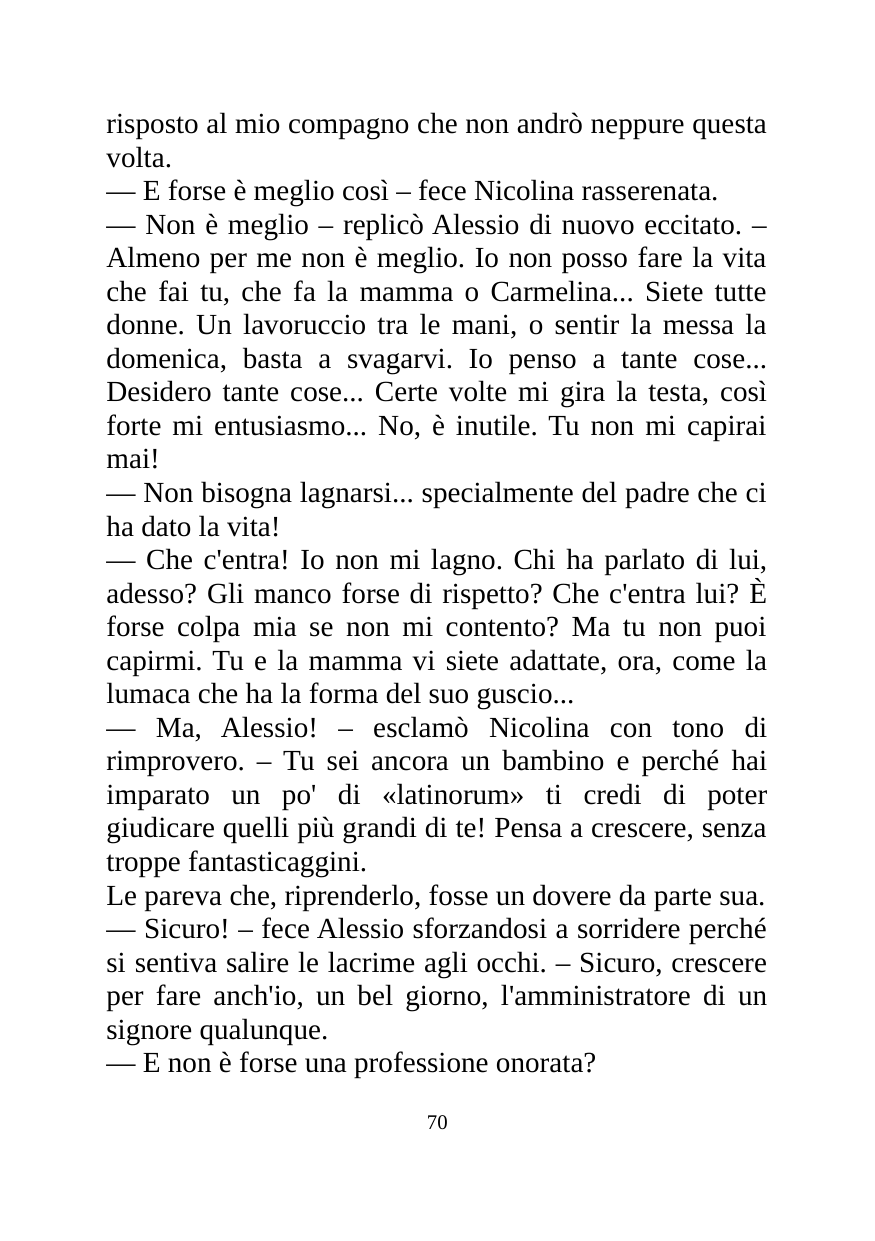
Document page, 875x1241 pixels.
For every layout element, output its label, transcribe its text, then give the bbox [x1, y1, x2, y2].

text Le pareva che, riprenderlo, fosse un dovere da parte sua. [106, 878, 768, 911]
text — Ma, Alessio! – esclamò Nicolina con tono di rimprovero. – Tu sei ancora un bambino e perché hai imparato un po' di «latinorum» ti credi di poter giudicare quelli più grandi di te! Pensa a crescere, senza troppe fantasticaggini. [106, 710, 768, 878]
text — Sicuro! – fece Alessio sforzandosi a sorridere perché si sentiva salire le lacrime agli occhi. – Sicuro, crescere per fare anch'io, un bel giorno, l'amministratore di un signore qualunque. [106, 911, 768, 1045]
text risposto al mio compagno che non andrò neppure questa volta. [106, 106, 768, 173]
text — Non bisogna lagnarsi... specialmente del padre che ci ha dato la vita! [106, 475, 768, 542]
text — Non è meglio – replicò Alessio di nuovo eccitato. – Almeno per me non è meglio. Io non posso fare la vita che fai tu, che fa la mamma o Carmelina... Siete tutte donne. Un lavoruccio tra le mani, o sentir la messa la domenica, basta a svagarvi. Io penso a tante cose... Desidero tante cose... Certe volte mi gira la testa, così forte mi entusiasmo... No, è inutile. Tu non mi capirai mai! [106, 207, 768, 475]
text — E forse è meglio così – fece Nicolina rasserenata. [106, 173, 768, 207]
text — E non è forse una professione onorata? [106, 1045, 768, 1079]
text — Che c'entra! Io non mi lagno. Chi ha parlato di lui, adesso? Gli manco forse di rispetto? Che c'entra lui? È forse colpa mia se non mi contento? Ma tu non puoi capirmi. Tu e la mamma vi siete adattate, ora, come la lumaca che ha la forma del suo guscio... [106, 542, 768, 710]
